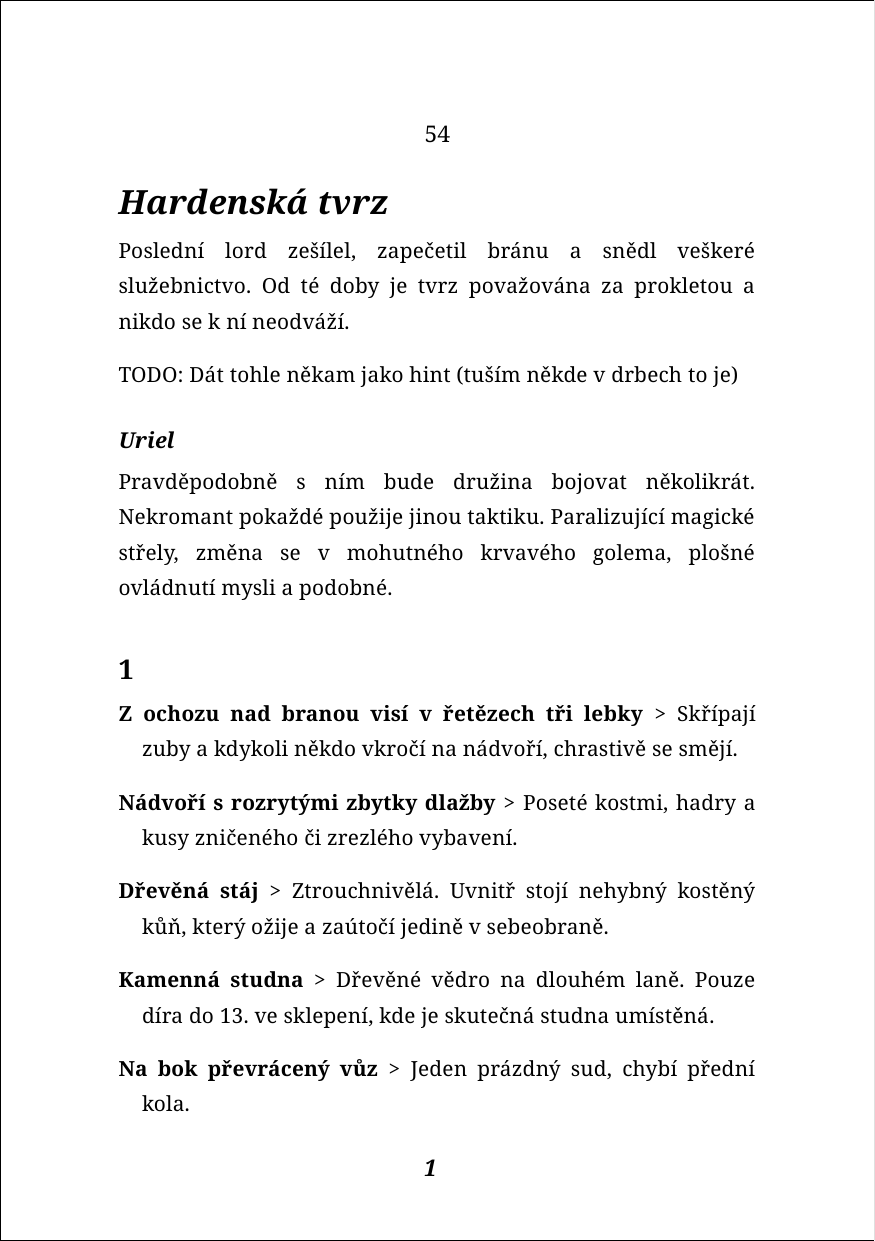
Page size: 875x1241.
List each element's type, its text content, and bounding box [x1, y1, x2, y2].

text Nádvoří s rozrytými zbytky dlažby > Poseté kostmi, hadry a kusy zničeného či zrezlého vybavení. [118, 788, 756, 852]
subtitle 1 [118, 650, 756, 687]
text TODO: Dát tohle někam jako hint (tuším někde v drbech to je) [118, 360, 756, 389]
text Pravděpodobně s ním bude družina bojovat několikrát. Nekromant pokaždé použije jinou taktiku. Paralizující magické střely, změna se v mohutného krvavého golema, plošné ovládnutí mysli a podobné. [118, 467, 756, 602]
subtitle Hardenská tvrz [118, 179, 756, 224]
text Poslední lord zešílel, zapečetil bránu a snědl veškeré služebnictvo. Od té doby je tvrz považována za prokletou a nikdo se k ní neodváží. [118, 236, 756, 336]
subtitle Uriel [118, 425, 756, 455]
text Dřevěná stáj > Ztrouchnivělá. Uvnitř stojí nehybný kostěný kůň, který ožije a zaútočí jedině v sebeobraně. [118, 877, 756, 941]
text Na bok převrácený vůz > Jeden prázdný sud, chybí přední kola. [118, 1054, 756, 1118]
text Z ochozu nad branou visí v řetězech tři lebky > Skřípají zuby a kdykoli někdo vkročí na nádvoří, chrastivě se smějí. [118, 699, 756, 763]
text Kamenná studna > Dřevěné vědro na dlouhém laně. Pouze díra do 13. ve sklepení, kde je skutečná studna umístěná. [118, 965, 756, 1029]
